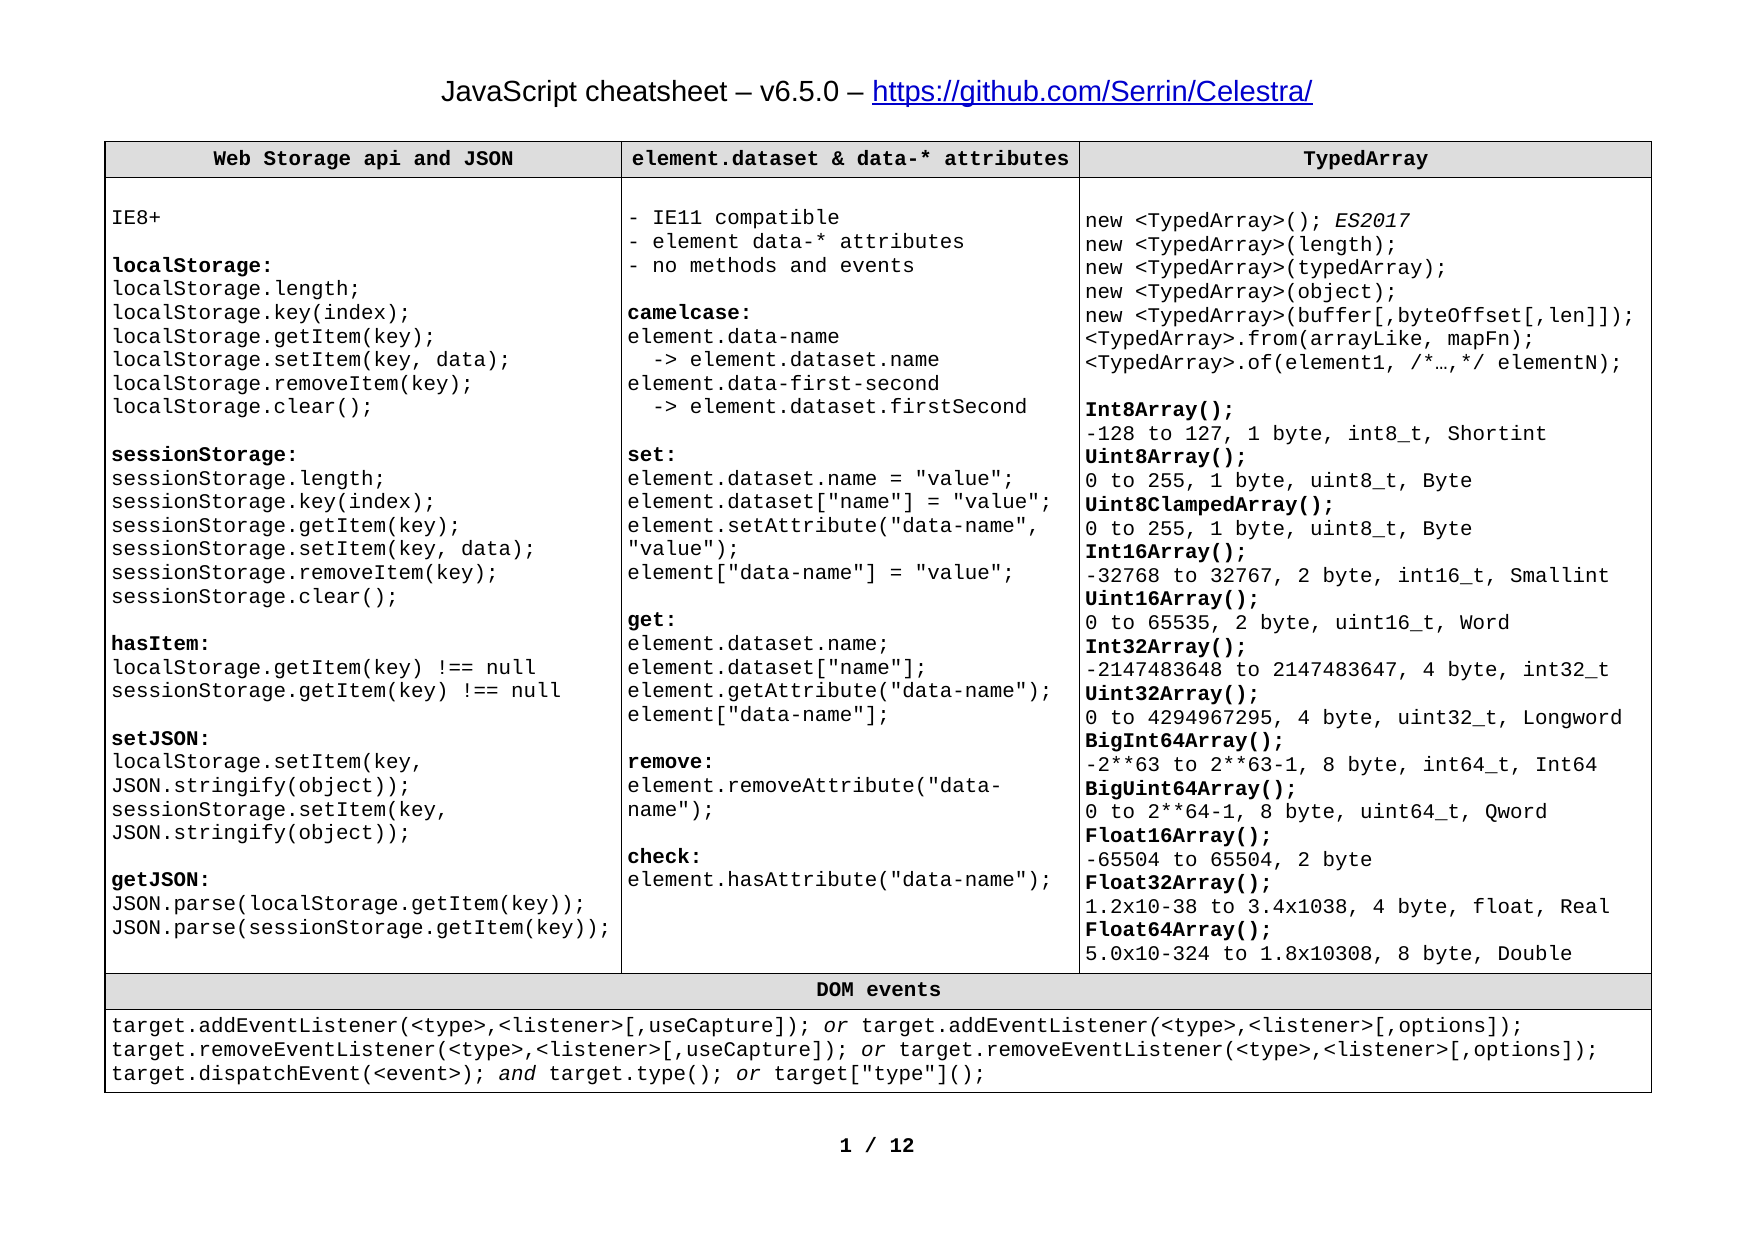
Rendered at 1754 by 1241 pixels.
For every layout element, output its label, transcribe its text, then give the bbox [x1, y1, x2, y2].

table_cell - IE11 compatible - element data-* attributes - no methods and events camelcase: element.data-name -> element.dataset.name element.data-first-second -> element.dataset.firstSecond set: element.dataset.name = "value"; element.dataset["name"] = "value"; element.setAttribute("data-name", "value"); element["data-name"] = "value"; get: element.dataset.name; element.dataset["name"]; element.getAttribute("data-name"); element["data-name"]; remove: element.removeAttribute("data-name"); check: element.hasAttribute("data-name"); [622, 178, 1079, 972]
text JavaScript cheatsheet – v6.5.0 – https://github.com/Serrin/Celestra/ [105, 74, 1648, 107]
table_cell IE8+ localStorage: localStorage.length; localStorage.key(index); localStorage.getItem(key); localStorage.setItem(key, data); localStorage.removeItem(key); localStorage.clear(); sessionStorage: sessionStorage.length; sessionStorage.key(index); sessionStorage.getItem(key); sessionStorage.setItem(key, data); sessionStorage.removeItem(key); sessionStorage.clear(); hasItem: localStorage.getItem(key) !== null sessionStorage.getItem(key) !== null setJSON: localStorage.setItem(key, JSON.stringify(object)); sessionStorage.setItem(key, JSON.stringify(object)); getJSON: JSON.parse(localStorage.getItem(key)); JSON.parse(sessionStorage.getItem(key)); [106, 178, 621, 972]
table_cell new <TypedArray>(); ES2017 new <TypedArray>(length); new <TypedArray>(typedArray); new <TypedArray>(object); new <TypedArray>(buffer[,byteOffset[,len]]); <TypedArray>.from(arrayLike, mapFn); <TypedArray>.of(element1, /*…,*/ elementN); Int8Array(); -128 to 127, 1 byte, int8_t, Shortint Uint8Array(); 0 to 255, 1 byte, uint8_t, Byte Uint8ClampedArray(); 0 to 255, 1 byte, uint8_t, Byte Int16Array(); -32768 to 32767, 2 byte, int16_t, Smallint Uint16Array(); 0 to 65535, 2 byte, uint16_t, Word Int32Array(); -2147483648 to 2147483647, 4 byte, int32_t Uint32Array(); 0 to 4294967295, 4 byte, uint32_t, Longword BigInt64Array(); -2**63 to 2**63-1, 8 byte, int64_t, Int64 BigUint64Array(); 0 to 2**64-1, 8 byte, uint64_t, Qword Float16Array(); -65504 to 65504, 2 byte Float32Array(); 1.2x10-38 to 3.4x1038, 4 byte, float, Real Float64Array(); 5.0x10-324 to 1.8x10308, 8 byte, Double [1080, 178, 1651, 972]
table_cell target.addEventListener(<type>,<listener>[,useCapture]); or target.addEventListener(<type>,<listener>[,options]); target.removeEventListener(<type>,<listener>[,useCapture]); or target.removeEventListener(<type>,<listener>[,options]); target.dispatchEvent(<event>); and target.type(); or target["type"](); [106, 1010, 1651, 1092]
table_header Web Storage api and JSON [106, 142, 621, 177]
table_header TypedArray [1080, 142, 1651, 177]
table_cell DOM events [106, 974, 1651, 1009]
table_header element.dataset & data-* attributes [622, 142, 1079, 177]
